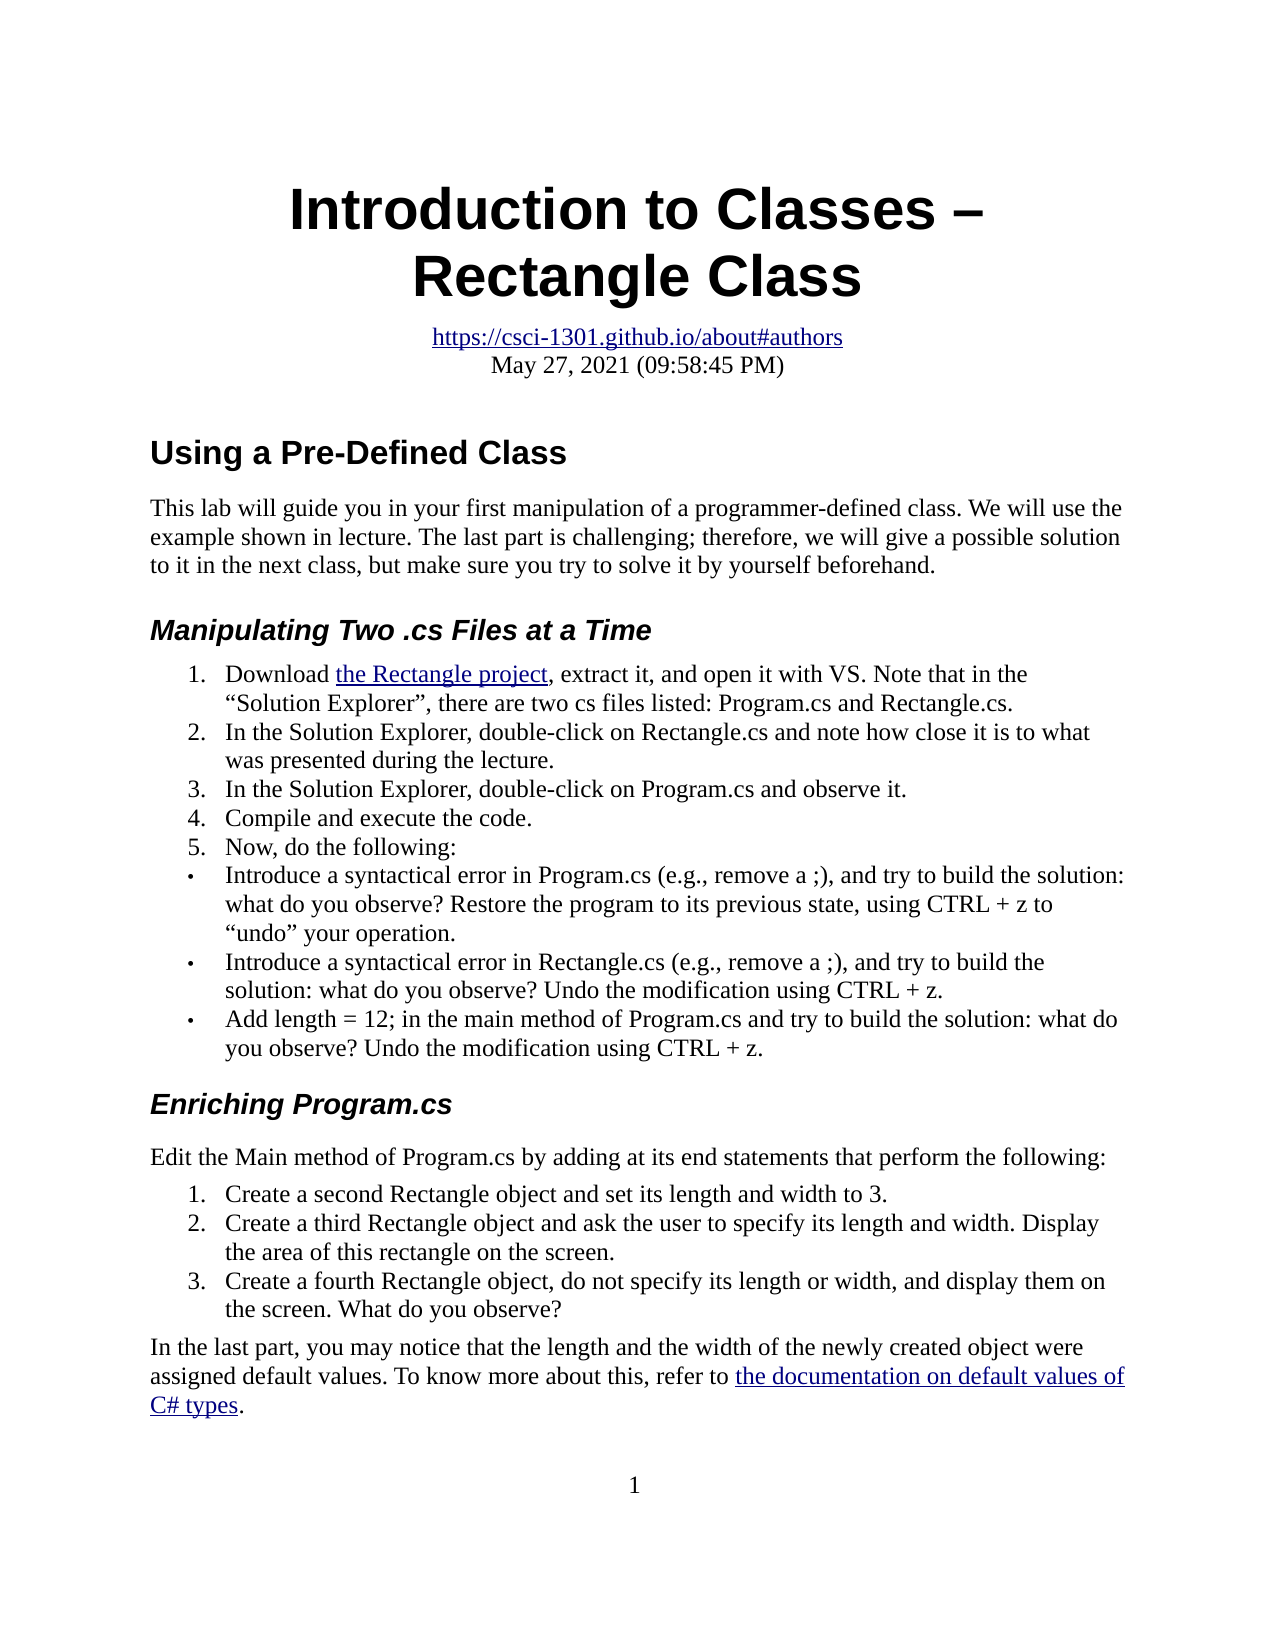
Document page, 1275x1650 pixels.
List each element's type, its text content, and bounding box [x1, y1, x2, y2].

text May 27, 2021 (09:58:45 PM) [150, 350, 1125, 379]
list Create a third Rectangle object and ask the user to specify its length and width. Display the area of this rectangle on the screen. [187, 1208, 1125, 1266]
subtitle Using a Pre-Defined Class [150, 433, 1125, 472]
subtitle Enriching Program.cs [150, 1087, 1125, 1120]
list Download the Rectangle project, extract it, and open it with VS. Note that in the “Solution Explorer”, there are two cs files listed: Program.cs and Rectangle.cs. [187, 659, 1125, 717]
list Now, do the following: [187, 832, 1125, 861]
text In the last part, you may notice that the length and the width of the newly created object were assigned default values. To know more about this, refer to the documentation on default values of C# types. [150, 1332, 1125, 1418]
list In the Solution Explorer, double-click on Program.cs and observe it. [187, 774, 1125, 803]
list Create a second Rectangle object and set its length and width to 3. [187, 1179, 1125, 1208]
list Introduce a syntactical error in Program.cs (e.g., remove a ;), and try to build the solution: what do you observe? Restore the program to its previous state, using CTRL + z to “undo” your operation. [187, 861, 1125, 947]
list Add length = 12; in the main method of Program.cs and try to build the solution: what do you observe? Undo the modification using CTRL + z. [187, 1004, 1125, 1062]
text https://csci-1301.github.io/about#authors [150, 322, 1125, 350]
subtitle Manipulating Two .cs Files at a Time [150, 613, 1125, 647]
list Compile and execute the code. [187, 803, 1125, 832]
title Introduction to Classes – Rectangle Class [150, 175, 1125, 309]
text Edit the Main method of Program.cs by adding at its end statements that perform the following: [150, 1142, 1125, 1171]
list Create a fourth Rectangle object, do not specify its length or width, and display them on the screen. What do you observe? [187, 1266, 1125, 1323]
list Introduce a syntactical error in Rectangle.cs (e.g., remove a ;), and try to build the solution: what do you observe? Undo the modification using CTRL + z. [187, 947, 1125, 1004]
text This lab will guide you in your first manipulation of a programmer-defined class. We will use the example shown in lecture. The last part is challenging; therefore, we will give a possible solution to it in the next class, but make sure you try to solve it by yourself beforehand. [150, 493, 1125, 579]
list In the Solution Explorer, double-click on Rectangle.cs and note how close it is to what was presented during the lecture. [187, 717, 1125, 774]
